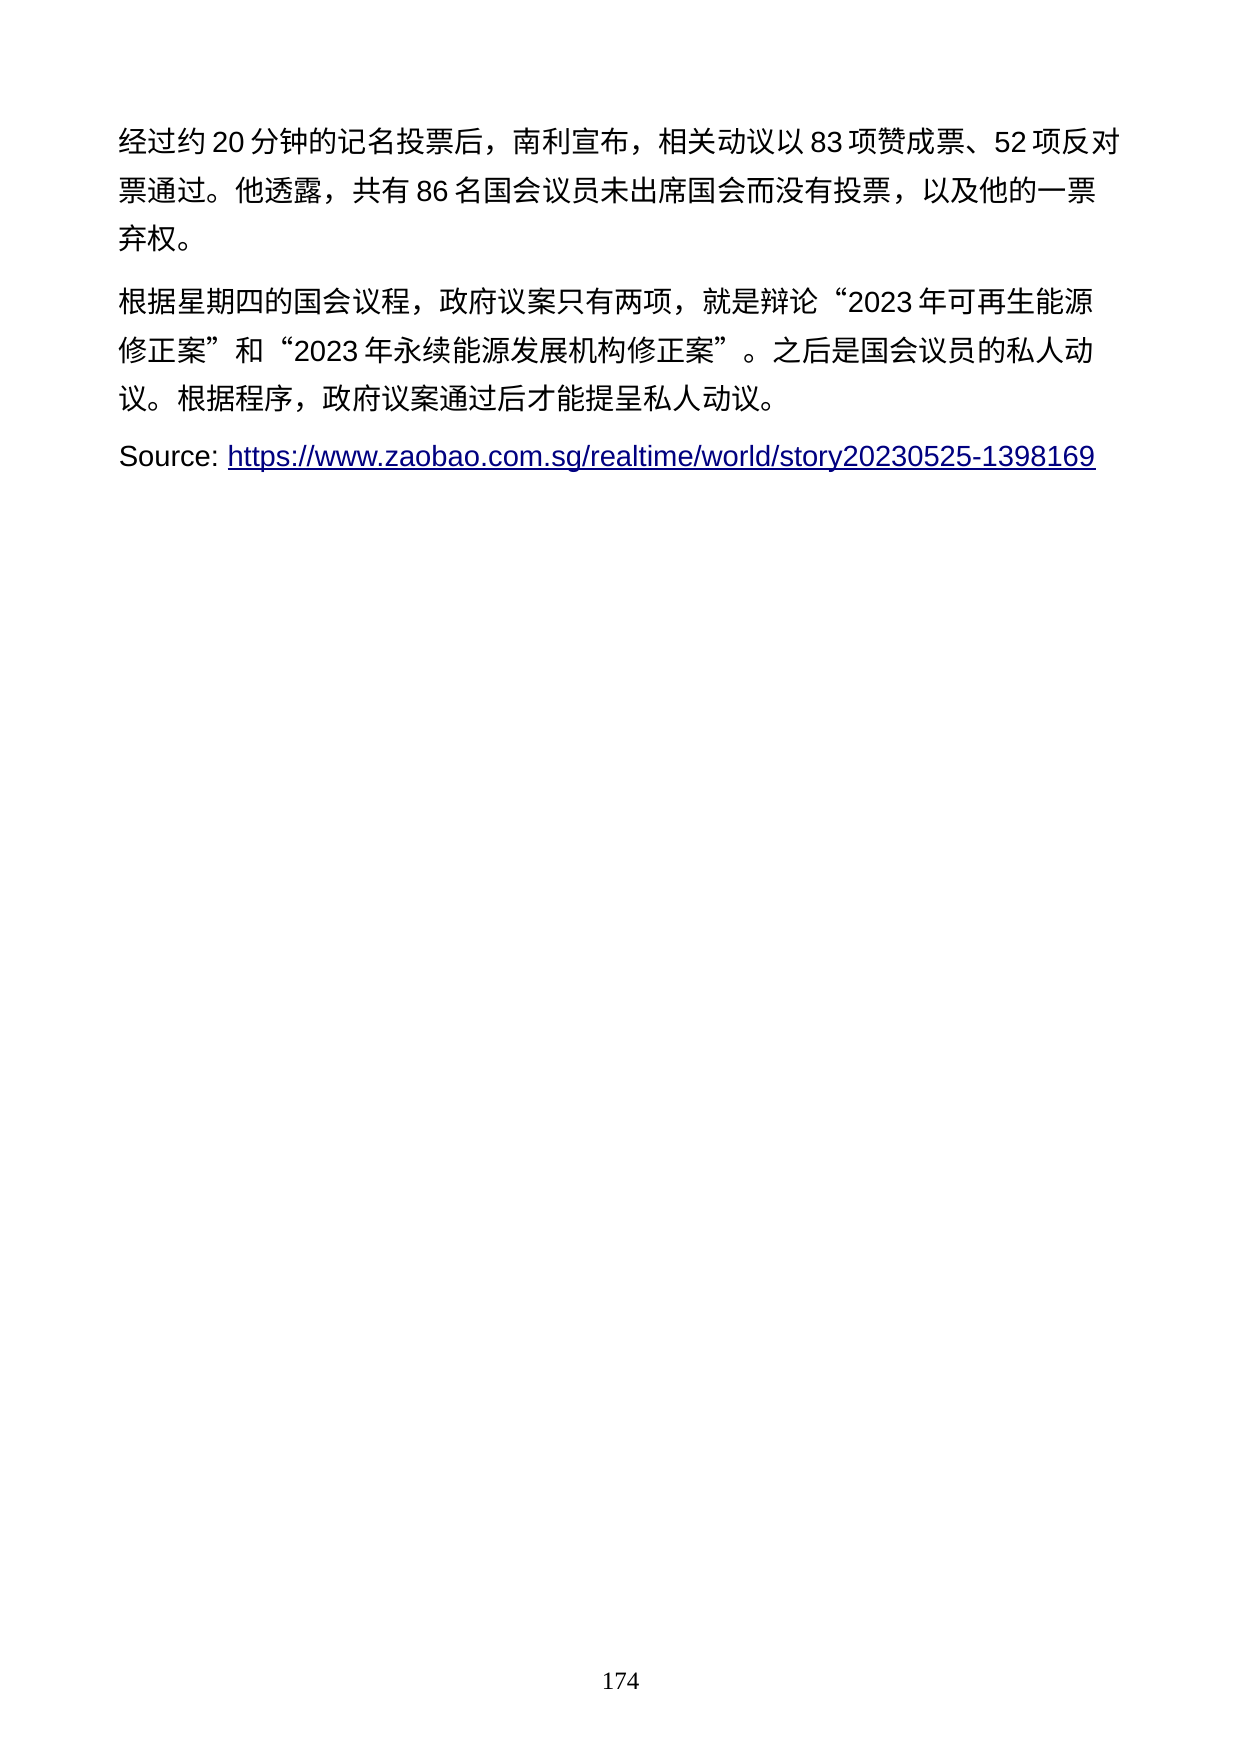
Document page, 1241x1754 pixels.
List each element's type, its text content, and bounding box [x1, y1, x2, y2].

text Source: https://www.zaobao.com.sg/realtime/world/story20230525-1398169 [118, 439, 1122, 472]
text 根据星期四的国会议程，政府议案只有两项，就是辩论“2023年可再生能源修正案”和“2023年永续能源发展机构修正案”。之后是国会议员的私人动议。根据程序，政府议案通过后才能提呈私人动议。 [118, 279, 1122, 418]
text 经过约20分钟的记名投票后，南利宣布，相关动议以83项赞成票、52项反对票通过。他透露，共有86名国会议员未出席国会而没有投票，以及他的一票弃权。 [118, 118, 1122, 258]
